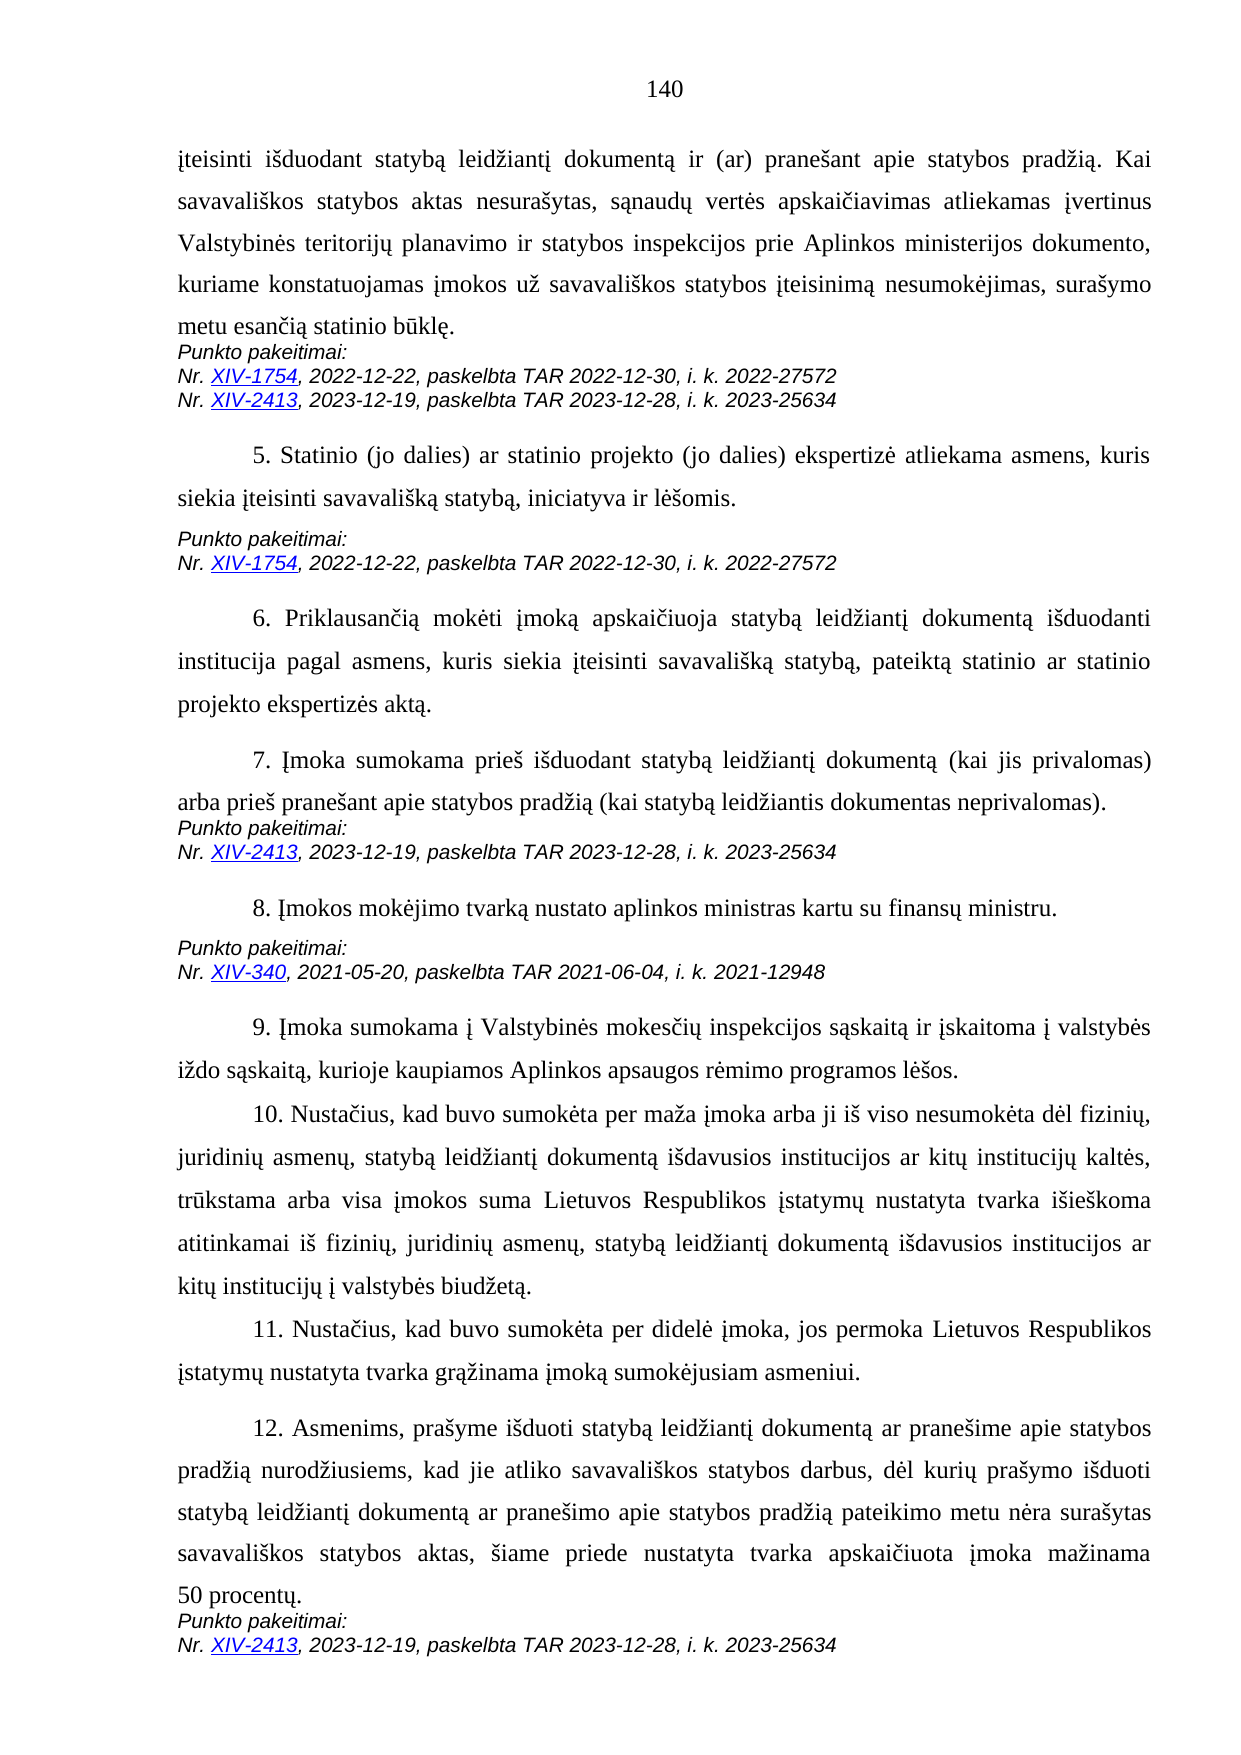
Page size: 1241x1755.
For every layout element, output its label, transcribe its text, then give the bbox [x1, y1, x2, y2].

text 6. Priklausančią mokėti įmoką apskaičiuoja statybą leidžiantį dokumentą išduodanti institucija pagal asmens, kuris siekia įteisinti savavališką statybą, pateiktą statinio ar statinio projekto ekspertizės aktą. [177, 603, 1152, 718]
text Nr. XIV-2413, 2023-12-19, paskelbta TAR 2023-12-28, i. k. 2023-25634 [177, 840, 1152, 864]
text Punkto pakeitimai: [177, 936, 1152, 960]
text Punkto pakeitimai: [177, 1609, 1152, 1633]
text Nr. XIV-340, 2021-05-20, paskelbta TAR 2021-06-04, i. k. 2021-12948 [177, 960, 1152, 984]
text įteisinti išduodant statybą leidžiantį dokumentą ir (ar) pranešant apie statybos pradžią. Kai savavališkos statybos aktas nesurašytas, sąnaudų vertės apskaičiavimas atliekamas įvertinus Valstybinės teritorijų planavimo ir statybos inspekcijos prie Aplinkos ministerijos dokumento, kuriame konstatuojamas įmokos už savavališkos statybos įteisinimą nesumokėjimas, surašymo metu esančią statinio būklę. [177, 131, 1152, 340]
text 7. Įmoka sumokama prieš išduodant statybą leidžiantį dokumentą (kai jis privalomas) arba prieš pranešant apie statybos pradžią (kai statybą leidžiantis dokumentas neprivalomas). [177, 733, 1152, 816]
text Punkto pakeitimai: [177, 340, 1152, 364]
text 11. Nustačius, kad buvo sumokėta per didelė įmoka, jos permoka Lietuvos Respublikos įstatymų nustatyta tvarka grąžinama įmoką sumokėjusiam asmeniui. [177, 1314, 1152, 1386]
text Punkto pakeitimai: [177, 527, 1152, 551]
text 8. Įmokos mokėjimo tvarką nustato aplinkos ministras kartu su finansų ministru. [177, 893, 1152, 921]
text 12. Asmenims, prašyme išduoti statybą leidžiantį dokumentą ar pranešime apie statybos pradžią nurodžiusiems, kad jie atliko savavališkos statybos darbus, dėl kurių prašymo išduoti statybą leidžiantį dokumentą ar pranešimo apie statybos pradžią pateikimo metu nėra surašytas savavališkos statybos aktas, šiame priede nustatyta tvarka apskaičiuota įmoka mažinama 50 procentų. [177, 1401, 1152, 1609]
text 9. Įmoka sumokama į Valstybinės mokesčių inspekcijos sąskaitą ir įskaitoma į valstybės iždo sąskaitą, kurioje kaupiamos Aplinkos apsaugos rėmimo programos lėšos. [177, 1012, 1152, 1084]
text Nr. XIV-2413, 2023-12-19, paskelbta TAR 2023-12-28, i. k. 2023-25634 [177, 1633, 1152, 1657]
text 5. Statinio (jo dalies) ar statinio projekto (jo dalies) ekspertizė atliekama asmens, kuris siekia įteisinti savavališką statybą, iniciatyva ir lėšomis. [177, 440, 1152, 512]
text Nr. XIV-2413, 2023-12-19, paskelbta TAR 2023-12-28, i. k. 2023-25634 [177, 388, 1152, 412]
text Punkto pakeitimai: [177, 816, 1152, 840]
text 10. Nustačius, kad buvo sumokėta per maža įmoka arba ji iš viso nesumokėta dėl fizinių, juridinių asmenų, statybą leidžiantį dokumentą išdavusios institucijos ar kitų institucijų kaltės, trūkstama arba visa įmokos suma Lietuvos Respublikos įstatymų nustatyta tvarka išieškoma atitinkamai iš fizinių, juridinių asmenų, statybą leidžiantį dokumentą išdavusios institucijos ar kitų institucijų į valstybės biudžetą. [177, 1099, 1152, 1300]
text Nr. XIV-1754, 2022-12-22, paskelbta TAR 2022-12-30, i. k. 2022-27572 [177, 551, 1152, 574]
text Nr. XIV-1754, 2022-12-22, paskelbta TAR 2022-12-30, i. k. 2022-27572 [177, 364, 1152, 388]
